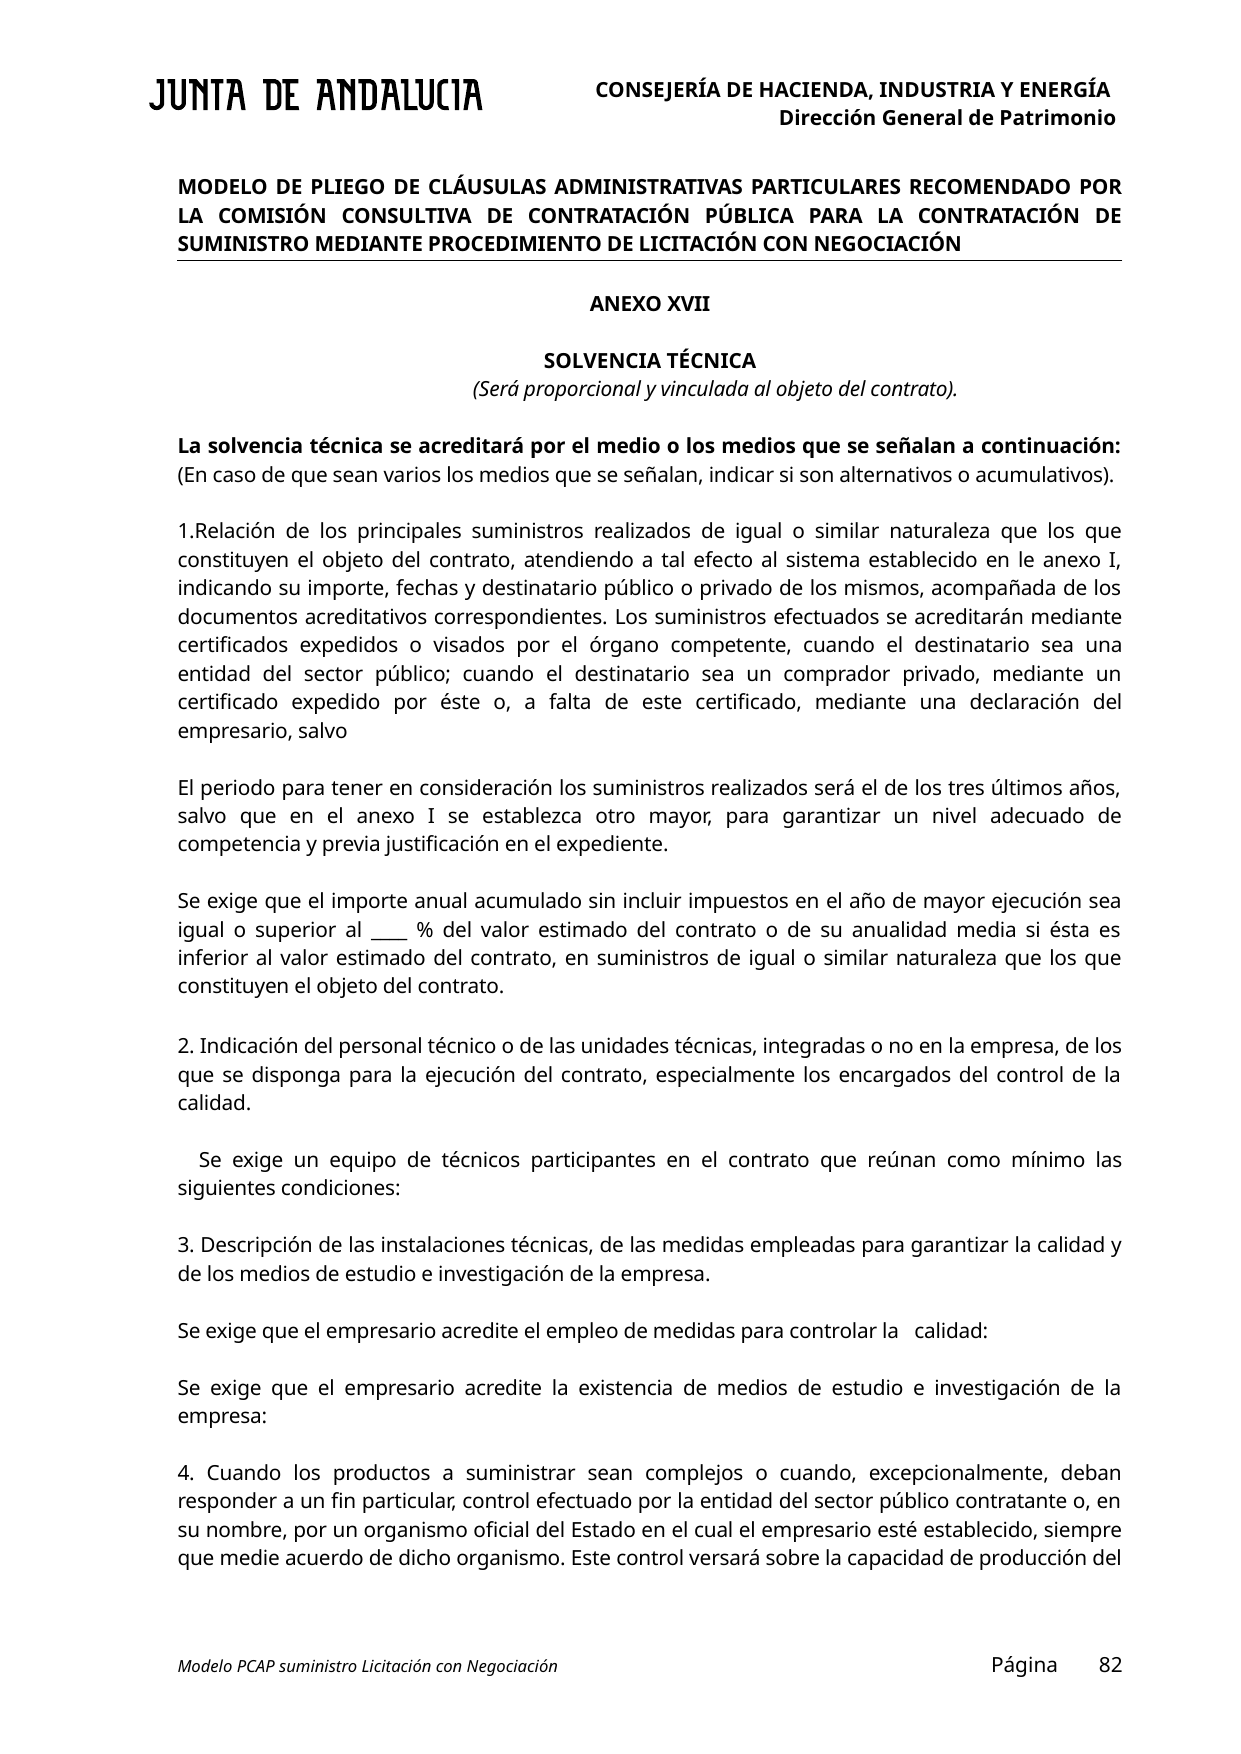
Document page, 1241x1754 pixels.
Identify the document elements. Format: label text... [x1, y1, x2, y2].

text Se exige un equipo de técnicos participantes en el contrato que reúnan como mínimo las siguientes condiciones: [177, 1145, 1122, 1202]
text Se exige que el empresario acredite la existencia de medios de estudio e investigación de la empresa: [177, 1373, 1122, 1429]
text 3. Descripción de las instalaciones técnicas, de las medidas empleadas para garantizar la calidad y de los medios de estudio e investigación de la empresa. [177, 1230, 1122, 1287]
text SOLVENCIA TÉCNICA [177, 346, 1122, 374]
text (Será proporcional y vinculada al objeto del contrato). [177, 374, 1122, 403]
text La solvencia técnica se acreditará por el medio o los medios que se señalan a continuación: (En caso de que sean varios los medios que se señalan, indicar si son alternativos o acumulativos). [177, 431, 1122, 488]
text El periodo para tener en consideración los suministros realizados será el de los tres últimos años, salvo que en el anexo I se establezca otro mayor, para garantizar un nivel adecuado de competencia y previa justificación en el expediente. [177, 773, 1122, 858]
text Se exige que el importe anual acumulado sin incluir impuestos en el año de mayor ejecución sea igual o superior al ____ % del valor estimado del contrato o de su anualidad media si ésta es inferior al valor estimado del contrato, en suministros de igual o similar naturaleza que los que constituyen el objeto del contrato. [177, 886, 1122, 1000]
text 4. Cuando los productos a suministrar sean complejos o cuando, excepcionalmente, deban responder a un fin particular, control efectuado por la entidad del sector público contratante o, en su nombre, por un organismo oficial del Estado en el cual el empresario esté establecido, siempre que medie acuerdo de dicho organismo. Este control versará sobre la capacidad de producción del [177, 1458, 1122, 1572]
text 1.Relación de los principales suministros realizados de igual o similar naturaleza que los que constituyen el objeto del contrato, atendiendo a tal efecto al sistema establecido en le anexo I, indicando su importe, fechas y destinatario público o privado de los mismos, acompañada de los documentos acreditativos correspondientes. Los suministros efectuados se acreditarán mediante certificados expedidos o visados por el órgano competente, cuando el destinatario sea una entidad del sector público; cuando el destinatario sea un comprador privado, mediante un certificado expedido por éste o, a falta de este certificado, mediante una declaración del empresario, salvo [177, 517, 1122, 744]
list MODELO DE PLIEGO DE CLÁUSULAS ADMINISTRATIVAS PARTICULARES RECOMENDADO POR LA COMISIÓN CONSULTIVA DE CONTRATACIÓN PÚBLICA PARA LA CONTRATACIÓN DE SUMINISTRO MEDIANTE PROCEDIMIENTO DE LICITACIÓN CON NEGOCIACIÓN [177, 172, 1122, 260]
text ANEXO XVII [177, 289, 1122, 318]
text 2. Indicación del personal técnico o de las unidades técnicas, integradas o no en la empresa, de los que se disponga para la ejecución del contrato, especialmente los encargados del control de la calidad. [177, 1031, 1122, 1117]
text Se exige que el empresario acredite el empleo de medidas para controlar la calidad: [177, 1316, 1122, 1344]
